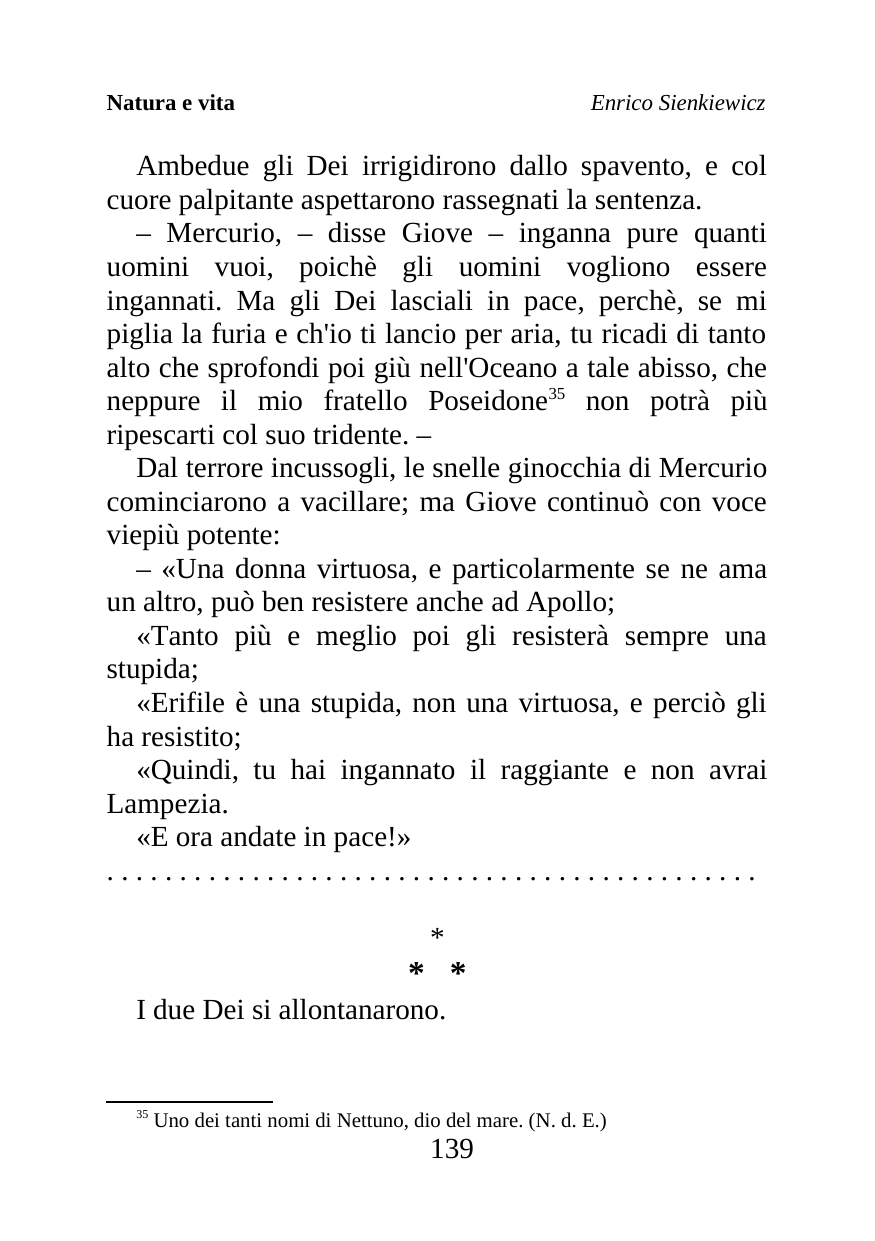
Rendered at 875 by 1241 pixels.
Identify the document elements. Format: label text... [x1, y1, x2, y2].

text – «Una donna virtuosa, e particolarmente se ne ama un altro, può ben resistere anche ad Apollo; [106, 551, 768, 618]
text * [106, 920, 768, 953]
text «Erifile è una stupida, non una virtuosa, e perciò gli ha resistito; [106, 685, 768, 752]
text «Quindi, tu hai ingannato il raggiante e non avrai Lampezia. [106, 752, 768, 819]
text Ambedue gli Dei irrigidirono dallo spavento, e col cuore palpitante aspettarono rassegnati la sentenza. [106, 148, 768, 216]
text Uno dei tanti nomi di Nettuno, dio del mare. (N. d. E.) [106, 1108, 768, 1132]
subtitle * * [106, 953, 768, 992]
text I due Dei si allontanarono. [106, 992, 768, 1025]
text «E ora andate in pace!» [106, 819, 768, 853]
text – Mercurio, – disse Giove – inganna pure quanti uomini vuoi, poichè gli uomini vogliono essere ingannati. Ma gli Dei lasciali in pace, perchè, se mi piglia la furia e ch'io ti lancio per aria, tu ricadi di tanto alto che sprofondi poi giù nell'Oceano a tale abisso, che neppure il mio fratello Poseidone non potrà più ripescarti col suo tridente. – [106, 216, 768, 450]
text Dal terrore incussogli, le snelle ginocchia di Mercurio cominciarono a vacillare; ma Giove continuò con voce viepiù potente: [106, 450, 768, 551]
text . . . . . . . . . . . . . . . . . . . . . . . . . . . . . . . . . . . . . . . . . . . . . [106, 853, 768, 886]
text «Tanto più e meglio poi gli resisterà sempre una stupida; [106, 618, 768, 685]
